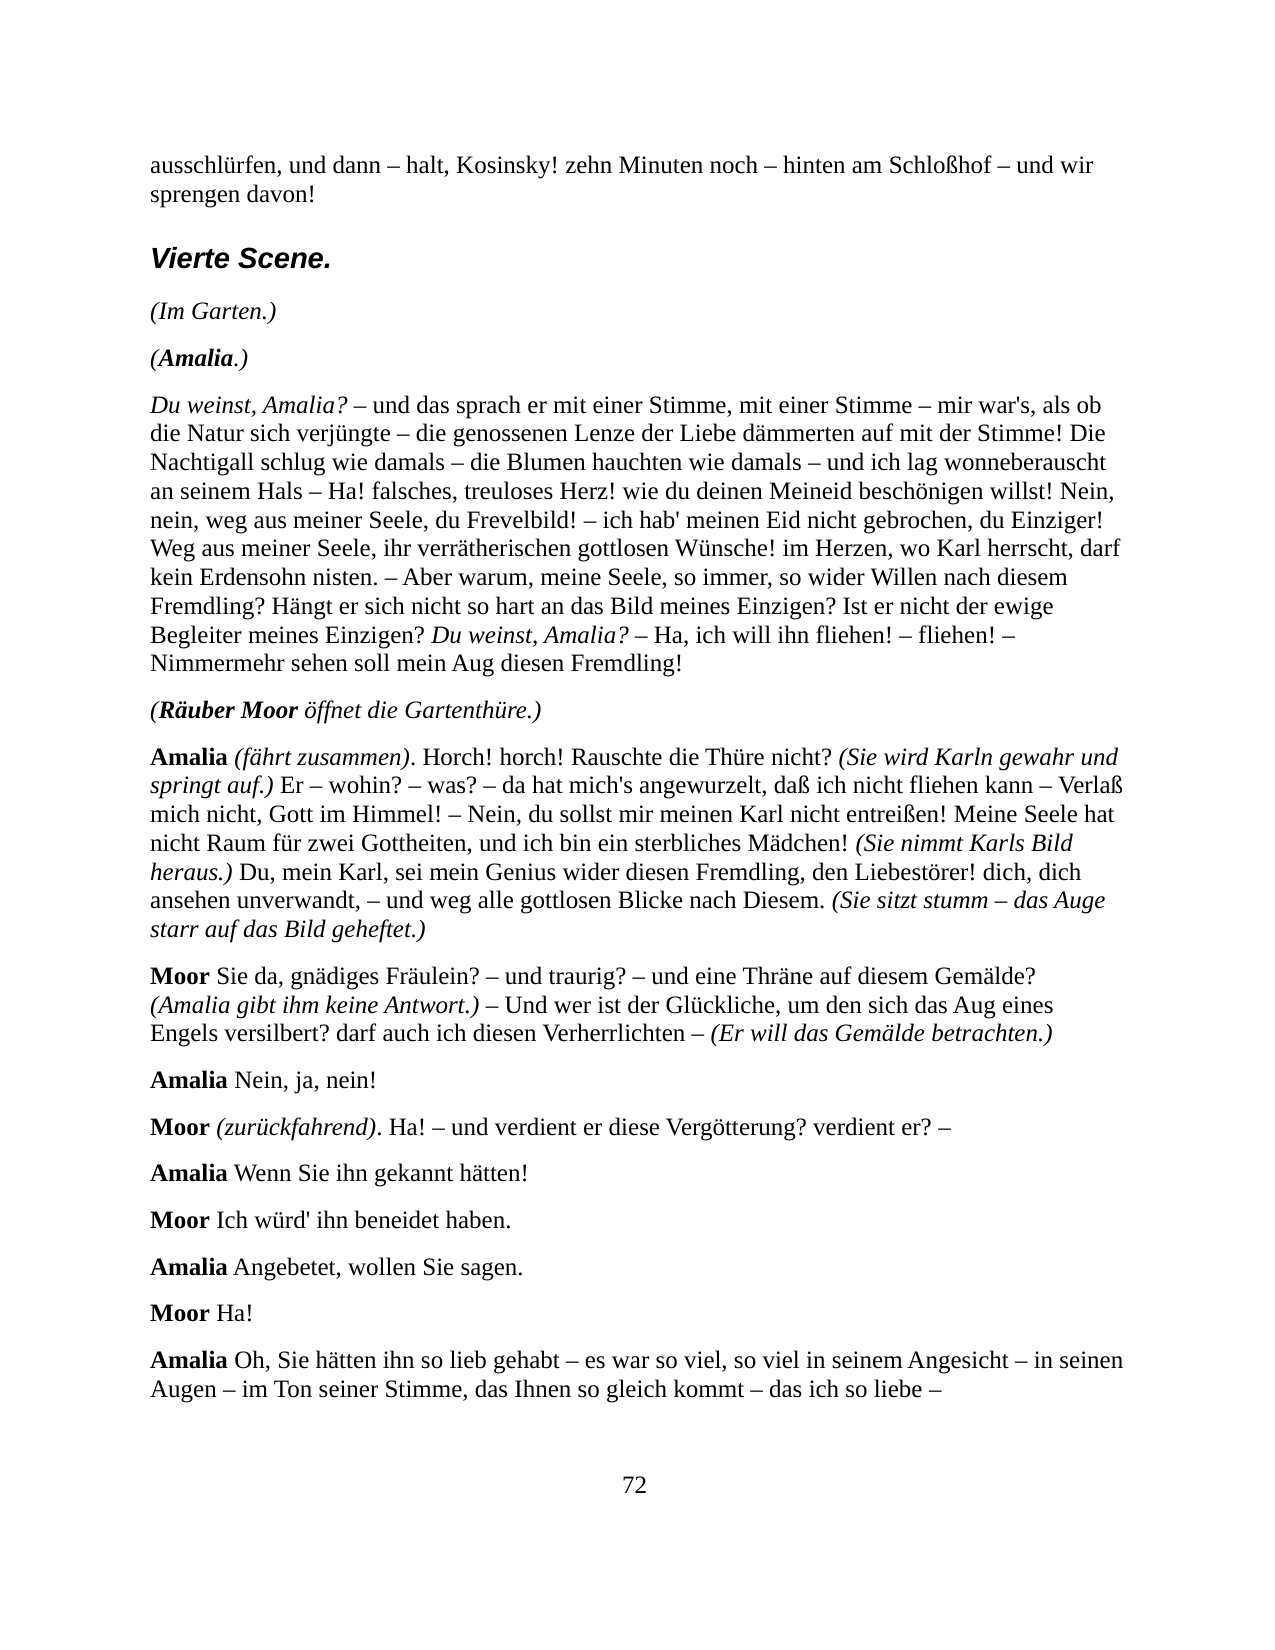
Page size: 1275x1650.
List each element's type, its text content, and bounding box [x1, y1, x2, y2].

text Amalia Nein, ja, nein! [150, 1065, 1125, 1094]
text Moor (zurückfahrend). Ha! – und verdient er diese Vergötterung? verdient er? – [150, 1112, 1125, 1141]
text Moor Ich würd' ihn beneidet haben. [150, 1205, 1125, 1234]
text Moor Sie da, gnädiges Fräulein? – und traurig? – und eine Thräne auf diesem Gemälde? (Amalia gibt ihm keine Antwort.) – Und wer ist der Glückliche, um den sich das Aug eines Engels versilbert? darf auch ich diesen Verherrlichten – (Er will das Gemälde betrachten.) [150, 961, 1125, 1047]
text (Räuber Moor öffnet die Gartenthüre.) [150, 695, 1125, 724]
text (Amalia.) [150, 343, 1125, 372]
text Amalia Angebetet, wollen Sie sagen. [150, 1252, 1125, 1281]
subtitle Vierte Scene. [150, 241, 1125, 275]
text Amalia Oh, Sie hätten ihn so lieb gehabt – es war so viel, so viel in seinem Angesicht – in seinen Augen – im Ton seiner Stimme, das Ihnen so gleich kommt – das ich so liebe – [150, 1345, 1125, 1403]
text ausschlürfen, und dann – halt, Kosinsky! zehn Minuten noch – hinten am Schloßhof – und wir sprengen davon! [150, 150, 1125, 207]
text Amalia (fährt zusammen). Horch! horch! Rauschte die Thüre nicht? (Sie wird Karln gewahr und springt auf.) Er – wohin? – was? – da hat mich's angewurzelt, daß ich nicht fliehen kann – Verlaß mich nicht, Gott im Himmel! – Nein, du sollst mir meinen Karl nicht entreißen! Meine Seele hat nicht Raum für zwei Gottheiten, und ich bin ein sterbliches Mädchen! (Sie nimmt Karls Bild heraus.) Du, mein Karl, sei mein Genius wider diesen Fremdling, den Liebestörer! dich, dich ansehen unverwandt, – und weg alle gottlosen Blicke nach Diesem. (Sie sitzt stumm – das Auge starr auf das Bild geheftet.) [150, 742, 1125, 943]
text Du weinst, Amalia? – und das sprach er mit einer Stimme, mit einer Stimme – mir war's, als ob die Natur sich verjüngte – die genossenen Lenze der Liebe dämmerten auf mit der Stimme! Die Nachtigall schlug wie damals – die Blumen hauchten wie damals – und ich lag wonneberauscht an seinem Hals – Ha! falsches, treuloses Herz! wie du deinen Meineid beschönigen willst! Nein, nein, weg aus meiner Seele, du Frevelbild! – ich hab' meinen Eid nicht gebrochen, du Einziger! Weg aus meiner Seele, ihr verrätherischen gottlosen Wünsche! im Herzen, wo Karl herrscht, darf kein Erdensohn nisten. – Aber warum, meine Seele, so immer, so wider Willen nach diesem Fremdling? Hängt er sich nicht so hart an das Bild meines Einzigen? Ist er nicht der ewige Begleiter meines Einzigen? Du weinst, Amalia? – Ha, ich will ihn fliehen! – fliehen! – Nimmermehr sehen soll mein Aug diesen Fremdling! [150, 390, 1125, 677]
text Moor Ha! [150, 1298, 1125, 1327]
text (Im Garten.) [150, 296, 1125, 325]
text Amalia Wenn Sie ihn gekannt hätten! [150, 1158, 1125, 1187]
